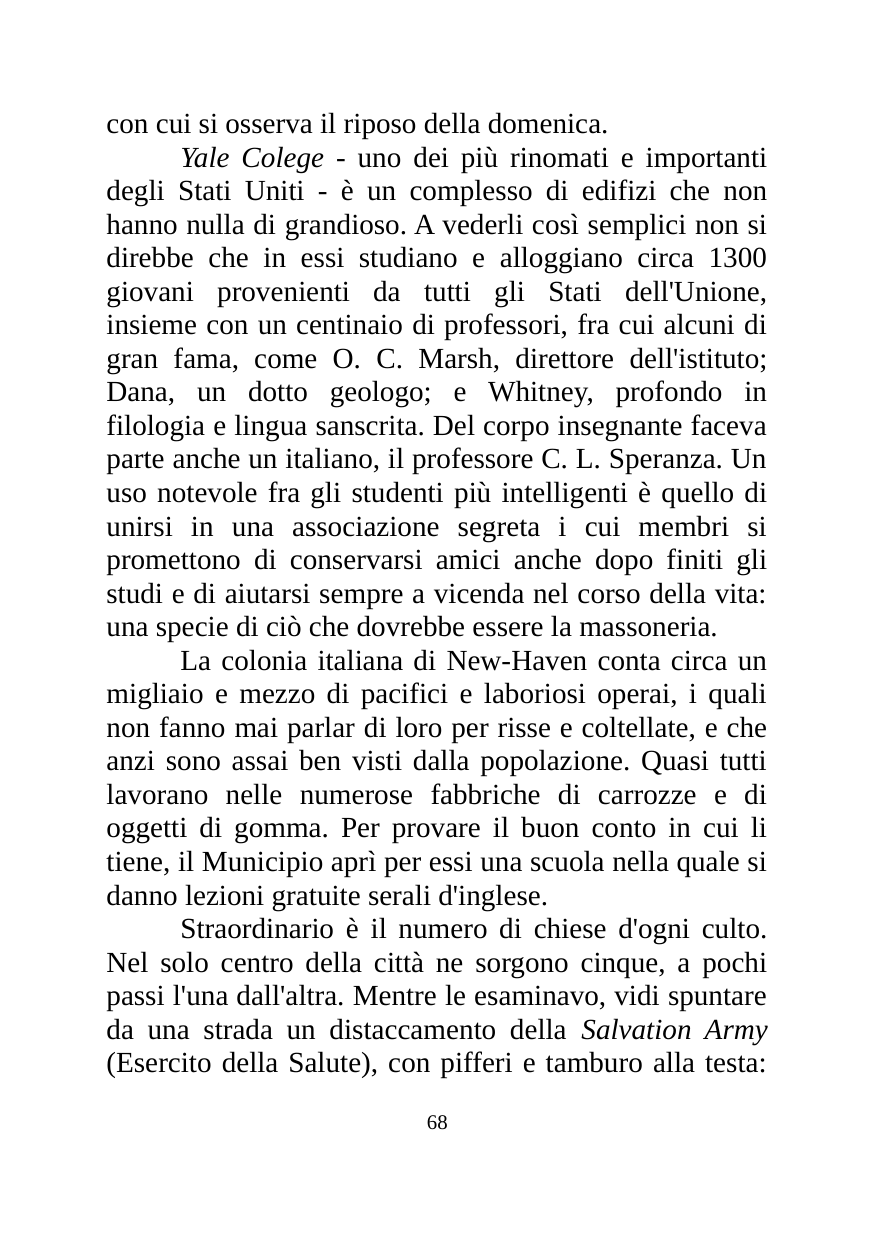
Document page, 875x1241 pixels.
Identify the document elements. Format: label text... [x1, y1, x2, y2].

text con cui si osserva il riposo della domenica. [106, 106, 768, 140]
text Straordinario è il numero di chiese d'ogni culto. Nel solo centro della città ne sorgono cinque, a pochi passi l'una dall'altra. Mentre le esaminavo, vidi spuntare da una strada un distaccamento della Salvation Army (Esercito della Salute), con pifferi e tamburo alla testa: [106, 911, 768, 1079]
text La colonia italiana di New-Haven conta circa un migliaio e mezzo di pacifici e laboriosi operai, i quali non fanno mai parlar di loro per risse e coltellate, e che anzi sono assai ben visti dalla popolazione. Quasi tutti lavorano nelle numerose fabbriche di carrozze e di oggetti di gomma. Per provare il buon conto in cui li tiene, il Municipio aprì per essi una scuola nella quale si danno lezioni gratuite serali d'inglese. [106, 643, 768, 911]
text Yale Colege - uno dei più rinomati e importanti degli Stati Uniti - è un complesso di edifizi che non hanno nulla di grandioso. A vederli così semplici non si direbbe che in essi studiano e alloggiano circa 1300 giovani provenienti da tutti gli Stati dell'Unione, insieme con un centinaio di professori, fra cui alcuni di gran fama, come O. C. Marsh, direttore dell'istituto; Dana, un dotto geologo; e Whitney, profondo in filologia e lingua sanscrita. Del corpo insegnante faceva parte anche un italiano, il professore C. L. Speranza. Un uso notevole fra gli studenti più intelligenti è quello di unirsi in una associazione segreta i cui membri si promettono di conservarsi amici anche dopo finiti gli studi e di aiutarsi sempre a vicenda nel corso della vita: una specie di ciò che dovrebbe essere la massoneria. [106, 140, 768, 643]
